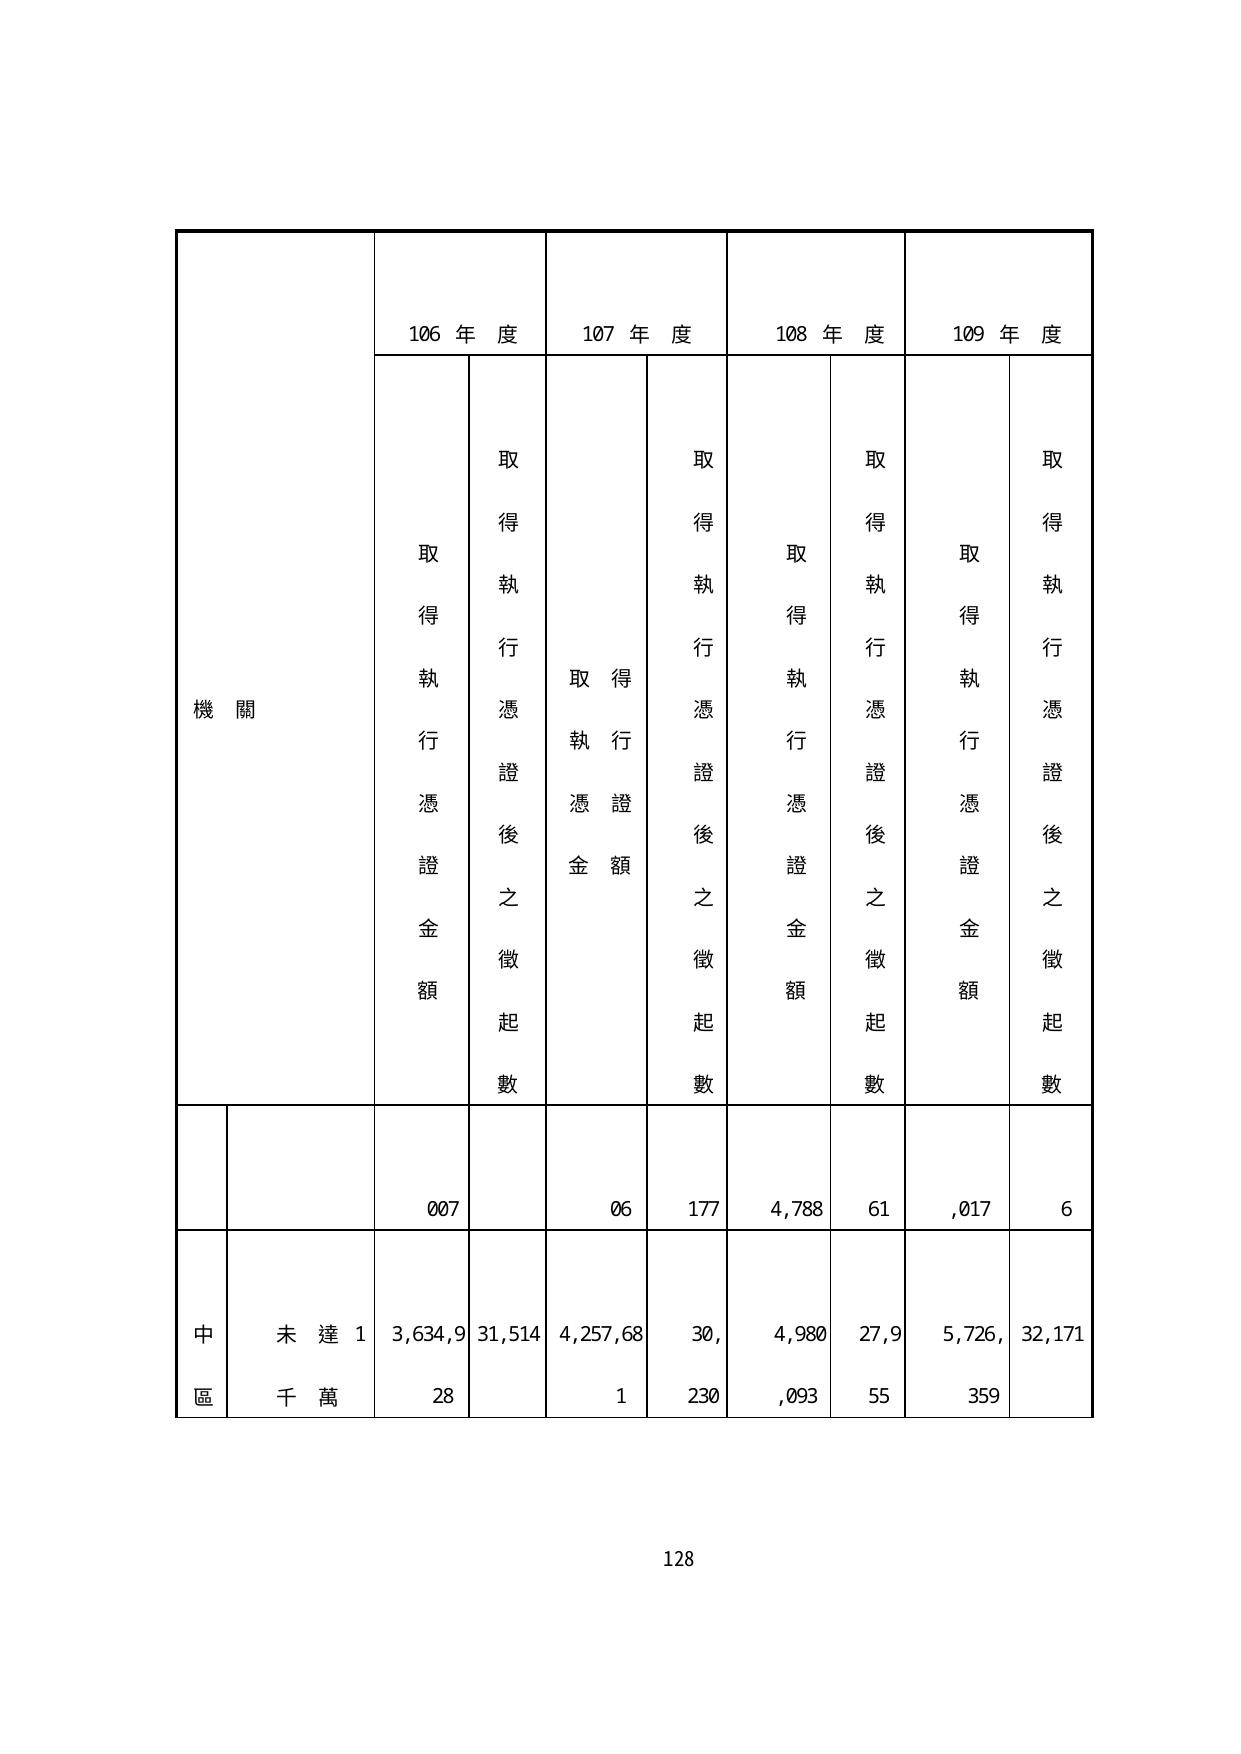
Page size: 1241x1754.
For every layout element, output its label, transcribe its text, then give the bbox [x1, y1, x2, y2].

table_cell 06 [547, 1106, 646, 1229]
table_header 106年度 [375, 233, 545, 354]
table_header 107年度 [547, 233, 726, 354]
table_cell 取得執行憑證後之徵起數 [831, 356, 904, 1104]
table_cell 30,230 [648, 1231, 726, 1417]
table_cell 27,955 [831, 1231, 904, 1417]
table_cell [178, 1106, 226, 1229]
table_cell 177 [648, 1106, 726, 1229]
table_cell ,017 [906, 1106, 1009, 1229]
table_header 109年度 [906, 233, 1091, 354]
table_cell 3,634,928 [375, 1231, 468, 1417]
table_cell 未達1千萬 [228, 1231, 374, 1417]
table_cell 6 [1010, 1106, 1091, 1229]
table_cell 4,257,681 [547, 1231, 646, 1417]
table_cell 取得執行憑證後之徵起數 [648, 356, 726, 1104]
table_cell 32,171 [1010, 1231, 1091, 1417]
table_cell 61 [831, 1106, 904, 1229]
table_cell [228, 1106, 374, 1229]
table_header 108年度 [728, 233, 904, 354]
table_cell 取得執行憑證金額 [728, 356, 830, 1104]
table_cell 取得執行憑證後之徵起數 [1010, 356, 1091, 1104]
table_header 機關 [178, 233, 374, 1104]
table_cell 取得執行憑證後之徵起數 [470, 356, 545, 1104]
table_cell 31,514 [470, 1231, 545, 1417]
table_cell 取得執行憑證金額 [375, 356, 468, 1104]
table_cell 5,726,359 [906, 1231, 1009, 1417]
table_cell [470, 1106, 545, 1229]
table_cell 007 [375, 1106, 468, 1229]
table_cell 中區 [178, 1231, 226, 1417]
table_cell 取得執行 憑證金額 [906, 356, 1009, 1104]
table_cell 4,788 [728, 1106, 830, 1229]
table_cell 4,980,093 [728, 1231, 830, 1417]
table_cell 取得執行憑證金額 [547, 356, 646, 1104]
